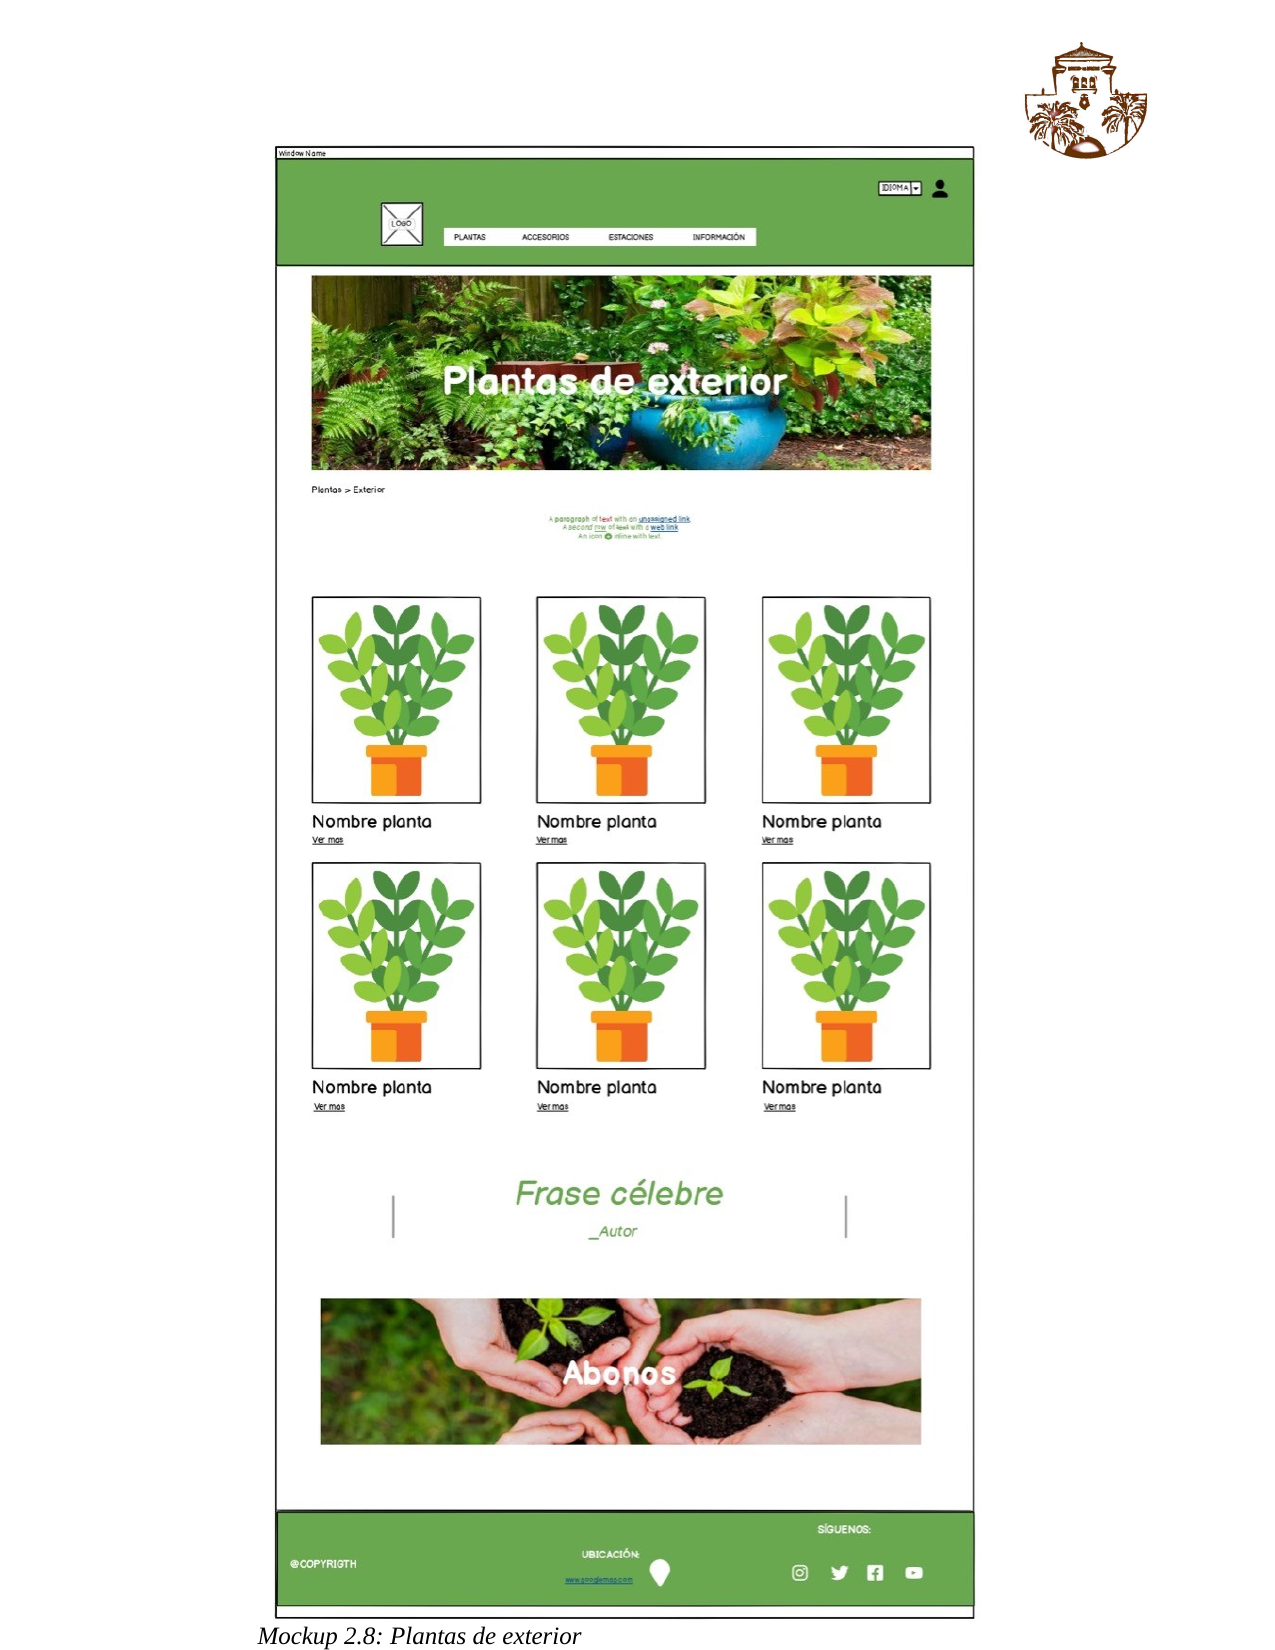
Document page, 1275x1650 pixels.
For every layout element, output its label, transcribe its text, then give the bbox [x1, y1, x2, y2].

text Mockup 2.8: Plantas de exterior [257, 1622, 991, 1650]
picture [257, 128, 991, 1622]
picture [1014, 30, 1158, 175]
